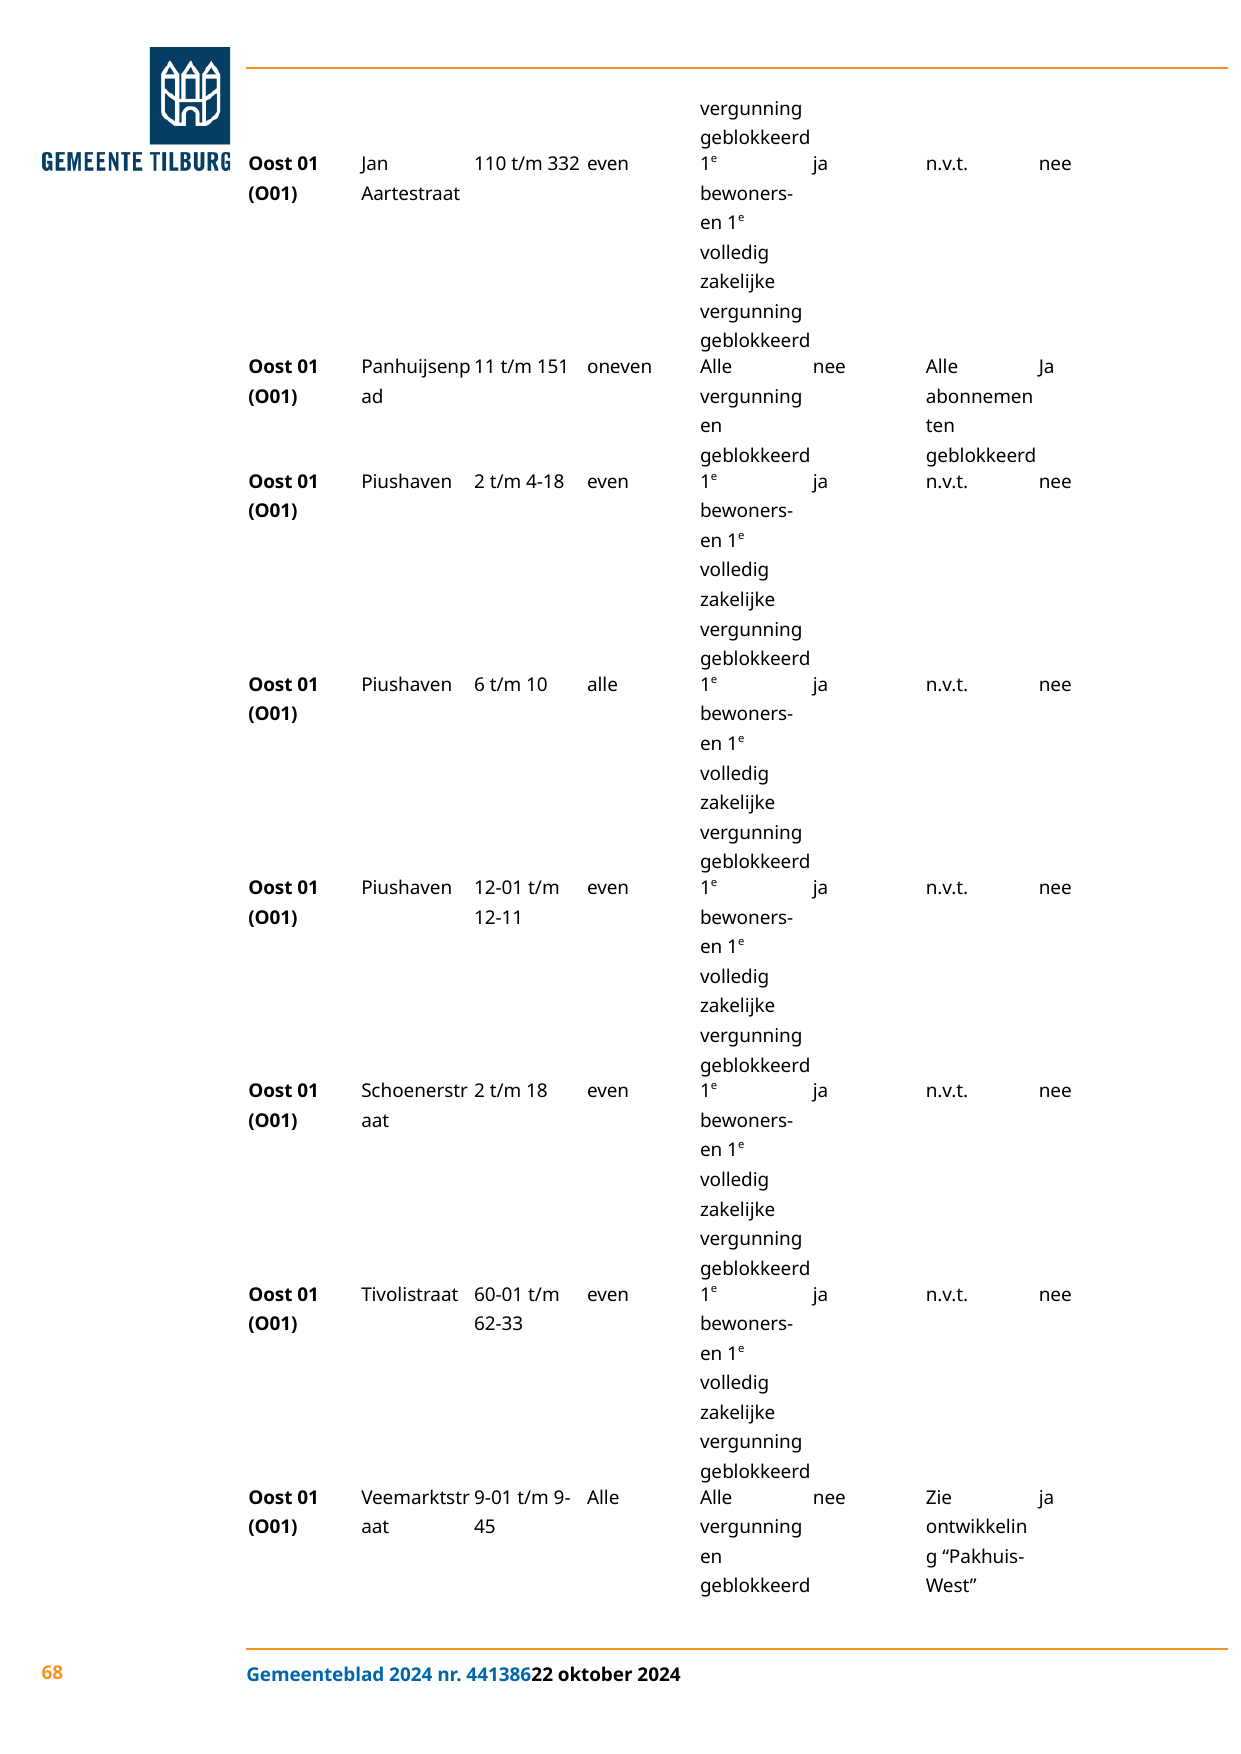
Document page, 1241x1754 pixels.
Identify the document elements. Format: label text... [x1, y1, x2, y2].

table_cell nee [1039, 671, 1152, 874]
table_cell [474, 95, 587, 150]
table_cell Jan Aartestraat [361, 150, 474, 353]
table_cell 12-01 t/m 12-11 [474, 874, 587, 1077]
table_cell nee [1039, 874, 1152, 1077]
table_cell ja [1039, 1484, 1152, 1598]
table_cell n.v.t. [926, 1078, 1038, 1281]
table_cell 1e bewoners- en 1e volledig zakelijke vergunning geblokkeerd [700, 1078, 813, 1281]
table_cell even [587, 468, 700, 671]
table_cell n.v.t. [926, 150, 1038, 353]
table_cell 1e bewoners- en 1e volledig zakelijke vergunning geblokkeerd [700, 468, 813, 671]
table_cell Oost 01 (O01) [248, 1078, 361, 1281]
table_cell [926, 95, 1038, 150]
table_cell Oost 01 (O01) [248, 353, 361, 468]
table_cell Panhuijsenpad [361, 353, 474, 468]
table_cell 6 t/m 10 [474, 671, 587, 874]
table_cell 11 t/m 151 [474, 353, 587, 468]
picture [41, 47, 231, 172]
table_cell [1039, 95, 1152, 150]
table_cell alle [587, 671, 700, 874]
table_cell vergunning geblokkeerd [700, 95, 813, 150]
table_cell n.v.t. [926, 468, 1038, 671]
table_cell Alle vergunningen geblokkeerd [700, 353, 813, 468]
table_cell 9-01 t/m 9-45 [474, 1484, 587, 1598]
table_cell even [587, 1078, 700, 1281]
table_cell Alle abonnementen geblokkeerd [926, 353, 1038, 468]
table_cell ja [813, 1078, 926, 1281]
table_cell Piushaven [361, 874, 474, 1077]
table_cell 110 t/m 332 [474, 150, 587, 353]
table_cell 1e bewoners- en 1e volledig zakelijke vergunning geblokkeerd [700, 150, 813, 353]
table_cell Oost 01 (O01) [248, 150, 361, 353]
table_cell nee [1039, 1281, 1152, 1484]
table_cell Piushaven [361, 468, 474, 671]
table_cell ja [813, 150, 926, 353]
table_cell ja [813, 468, 926, 671]
table_cell 1e bewoners- en 1e volledig zakelijke vergunning geblokkeerd [700, 874, 813, 1077]
table_cell [813, 95, 926, 150]
table_cell n.v.t. [926, 1281, 1038, 1484]
table_cell [587, 95, 700, 150]
table_cell nee [1039, 468, 1152, 671]
table_cell Veemarktstraat [361, 1484, 474, 1598]
table_cell even [587, 874, 700, 1077]
table_cell Ja [1039, 353, 1152, 468]
table_cell ja [813, 874, 926, 1077]
table_cell even [587, 1281, 700, 1484]
table_cell 2 t/m 18 [474, 1078, 587, 1281]
table_cell 1e bewoners- en 1e volledig zakelijke vergunning geblokkeerd [700, 671, 813, 874]
table_cell nee [1039, 150, 1152, 353]
table_cell nee [1039, 1078, 1152, 1281]
table_cell Tivolistraat [361, 1281, 474, 1484]
table_cell ja [813, 671, 926, 874]
table_cell Oost 01 (O01) [248, 1484, 361, 1598]
table_cell n.v.t. [926, 874, 1038, 1077]
table_cell ja [813, 1281, 926, 1484]
table_cell Alle vergunningen geblokkeerd [700, 1484, 813, 1598]
table_cell even [587, 150, 700, 353]
table_cell 60-01 t/m 62-33 [474, 1281, 587, 1484]
table_cell 1e bewoners- en 1e volledig zakelijke vergunning geblokkeerd [700, 1281, 813, 1484]
table_cell Oost 01 (O01) [248, 671, 361, 874]
table_cell nee [813, 1484, 926, 1598]
table_cell nee [813, 353, 926, 468]
table_cell Piushaven [361, 671, 474, 874]
table_cell Alle [587, 1484, 700, 1598]
table_cell Schoenerstraat [361, 1078, 474, 1281]
table_cell [361, 95, 474, 150]
table_cell Zie ontwikkeling “Pakhuis-West” [926, 1484, 1038, 1598]
table_cell Oost 01 (O01) [248, 874, 361, 1077]
table_cell n.v.t. [926, 671, 1038, 874]
table_cell Oost 01 (O01) [248, 468, 361, 671]
table_cell Oost 01 (O01) [248, 1281, 361, 1484]
table_cell [248, 95, 361, 150]
table_cell 2 t/m 4-18 [474, 468, 587, 671]
table_cell oneven [587, 353, 700, 468]
